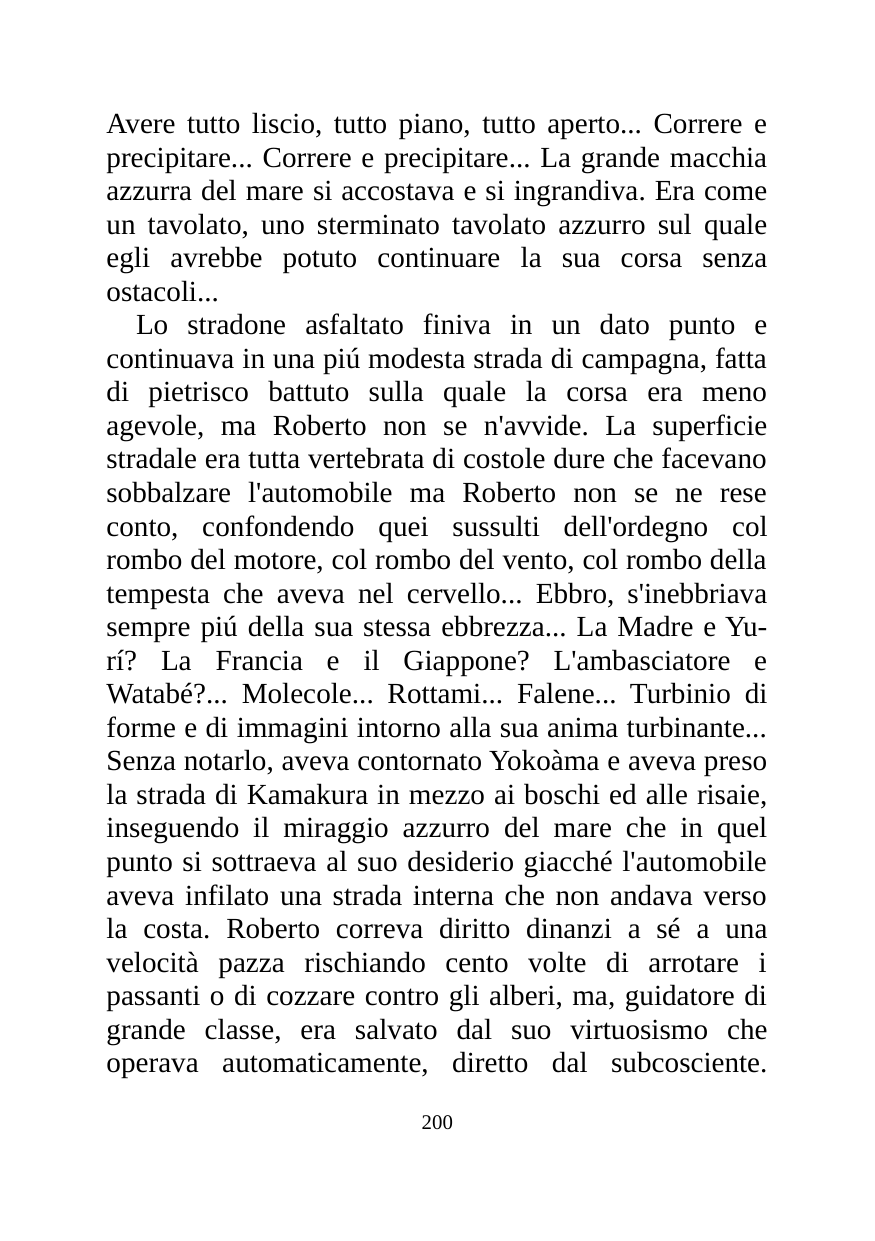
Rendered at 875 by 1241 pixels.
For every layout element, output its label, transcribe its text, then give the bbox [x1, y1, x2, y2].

text Avere tutto liscio, tutto piano, tutto aperto... Correre e precipitare... Correre e precipitare... La grande macchia azzurra del mare si accostava e si ingrandiva. Era come un tavolato, uno sterminato tavolato azzurro sul quale egli avrebbe potuto continuare la sua corsa senza ostacoli... [106, 106, 768, 307]
text Lo stradone asfaltato finiva in un dato punto e continuava in una piú modesta strada di campagna, fatta di pietrisco battuto sulla quale la corsa era meno agevole, ma Roberto non se n'avvide. La superficie stradale era tutta vertebrata di costole dure che facevano sobbalzare l'automobile ma Roberto non se ne rese conto, confondendo quei sussulti dell'ordegno col rombo del motore, col rombo del vento, col rombo della tempesta che aveva nel cervello... Ebbro, s'inebbriava sempre piú della sua stessa ebbrezza... La Madre e Yu-rí? La Francia e il Giappone? L'ambasciatore e Watabé?... Molecole... Rottami... Falene... Turbinio di forme e di immagini intorno alla sua anima turbinante... Senza notarlo, aveva contornato Yokoàma e aveva preso la strada di Kamakura in mezzo ai boschi ed alle risaie, inseguendo il miraggio azzurro del mare che in quel punto si sottraeva al suo desiderio giacché l'automobile aveva infilato una strada interna che non andava verso la costa. Roberto correva diritto dinanzi a sé a una velocità pazza rischiando cento volte di arrotare i passanti o di cozzare contro gli alberi, ma, guidatore di grande classe, era salvato dal suo virtuosismo che operava automaticamente, diretto dal subcosciente. [106, 307, 768, 1079]
